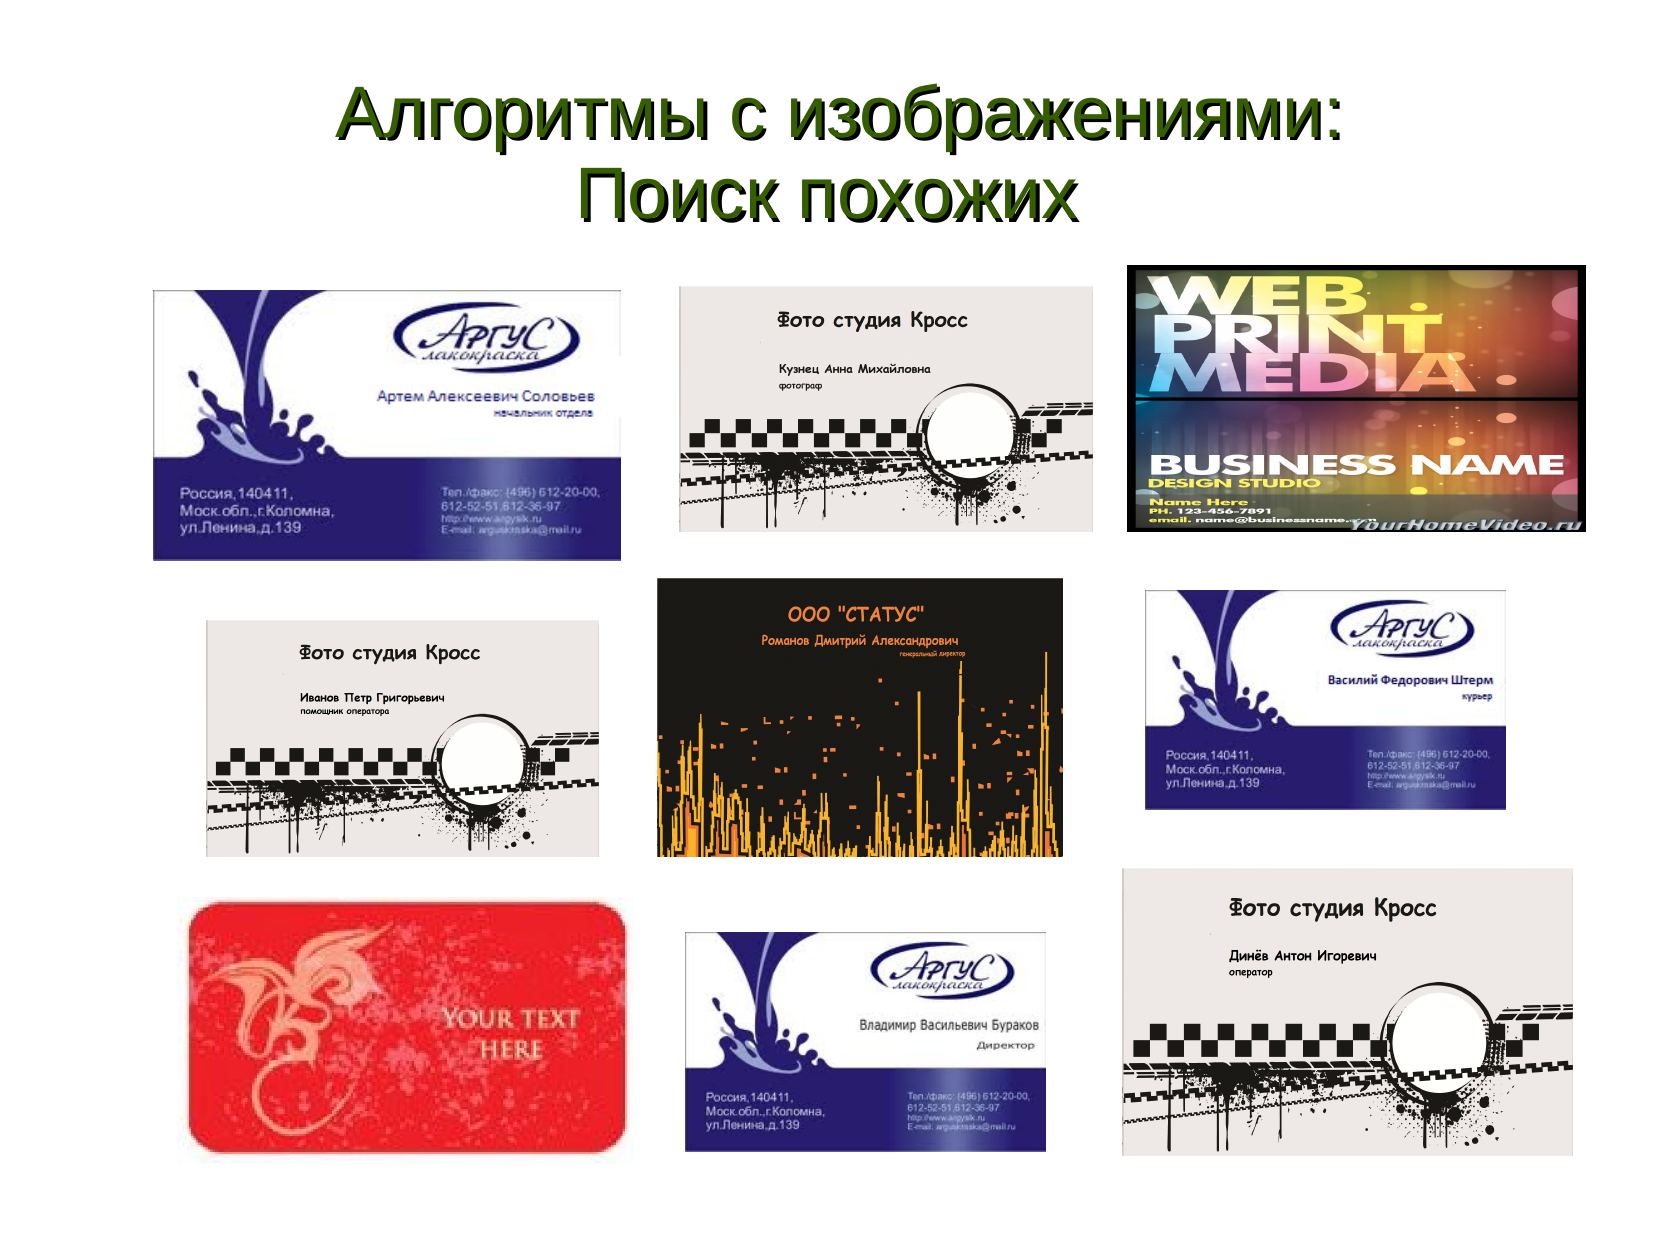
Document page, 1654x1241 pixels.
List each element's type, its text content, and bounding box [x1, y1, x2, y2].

picture [657, 578, 1063, 857]
picture [685, 932, 1046, 1152]
picture [1122, 868, 1573, 1156]
picture [177, 897, 634, 1164]
picture [206, 620, 599, 857]
picture [1127, 265, 1586, 532]
picture [153, 290, 621, 562]
title Алгоритмы с изображениями: Поиск похожих [82, 49, 1571, 257]
picture [679, 286, 1093, 532]
picture [1145, 590, 1506, 810]
